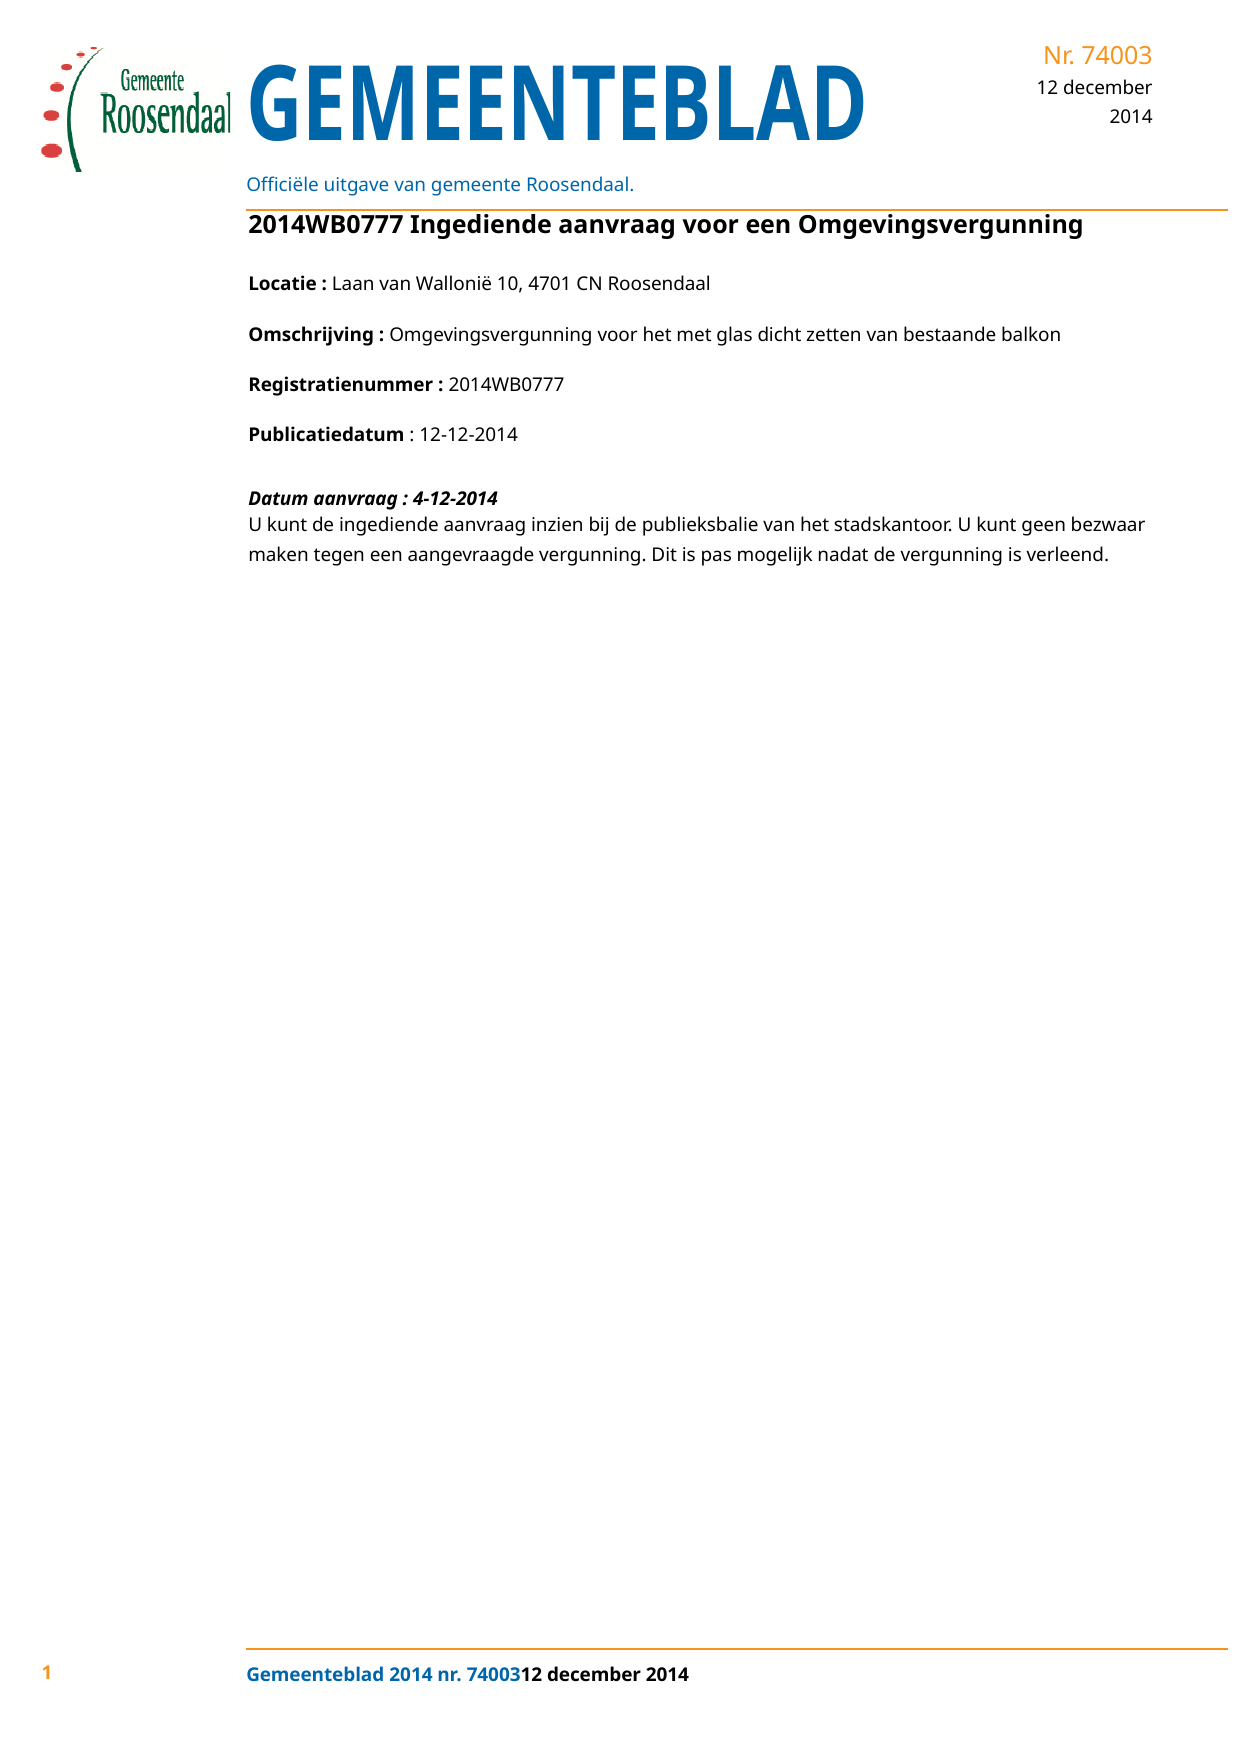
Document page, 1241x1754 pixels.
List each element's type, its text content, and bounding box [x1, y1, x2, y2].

text Publicatiedatum : 12-12-2014 [248, 422, 1152, 447]
picture [41, 47, 231, 172]
text Datum aanvraag : 4-12-2014 [248, 486, 1152, 511]
text U kunt de ingediende aanvraag inzien bij de publieksbalie van het stadskantoor. U kunt geen bezwaar maken tegen een aangevraagde vergunning. Dit is pas mogelijk nadat de vergunning is verleend. [248, 511, 1152, 567]
text 2014WB0777 Ingediende aanvraag voor een Omgevingsvergunning [248, 211, 1152, 241]
text Registratienummer : 2014WB0777 [248, 371, 1152, 397]
text Omschrijving : Omgevingsvergunning voor het met glas dicht zetten van bestaande balkon [248, 321, 1152, 346]
text Locatie : Laan van Wallonië 10, 4701 CN Roosendaal [248, 270, 1152, 296]
